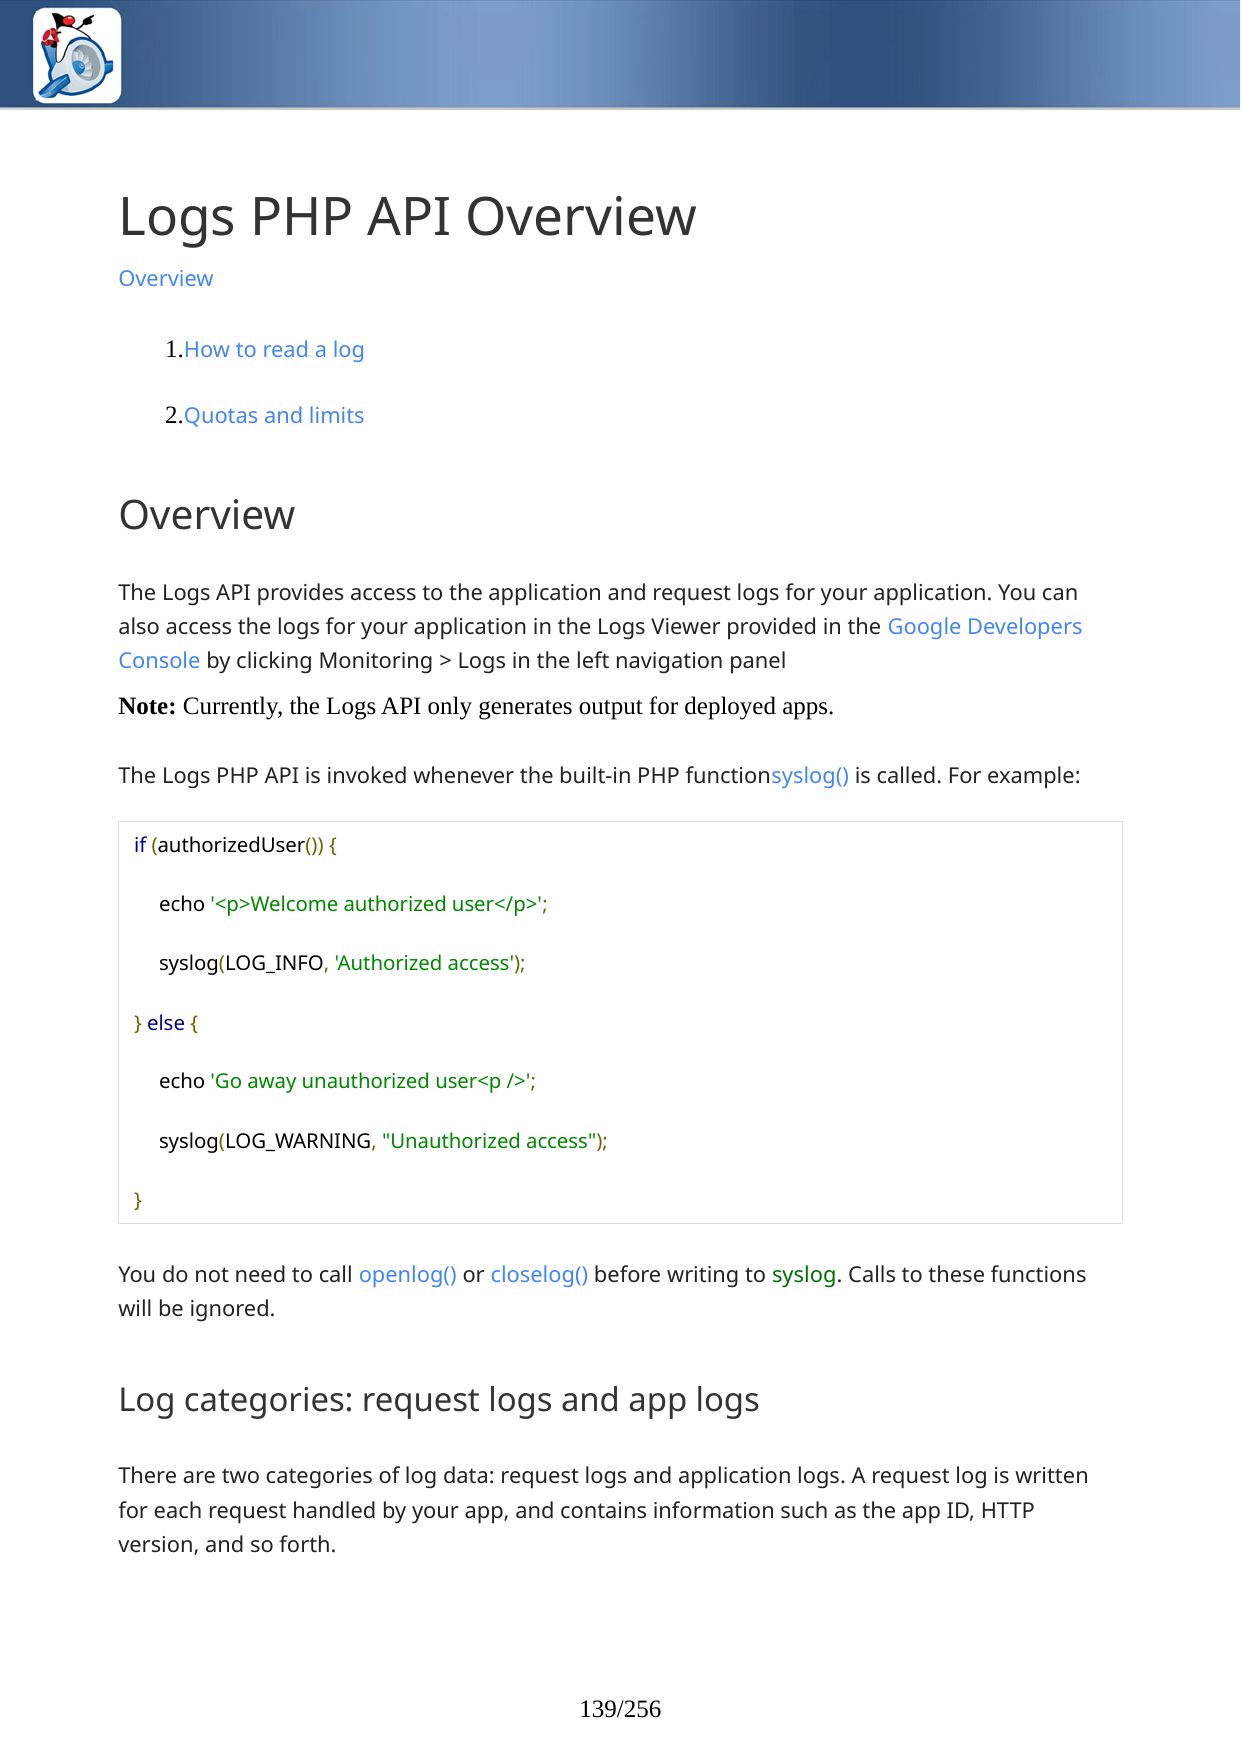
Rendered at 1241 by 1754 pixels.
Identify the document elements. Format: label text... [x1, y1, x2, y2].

text echo 'Go away unauthorized user<p />'; [119, 1058, 1122, 1095]
list Quotas and limits [118, 395, 1106, 429]
text if (authorizedUser()) { [119, 822, 1122, 858]
subtitle Overview [118, 486, 1122, 541]
text } else { [119, 999, 1122, 1036]
text Note: Currently, the Logs API only generates output for deployed apps. [118, 691, 1122, 720]
text echo '<p>Welcome authorized user</p>'; [119, 880, 1122, 918]
text The Logs API provides access to the application and request logs for your application. You can also access the logs for your application in the Logs Viewer provided in the Google Developers Console by clicking Monitoring > Logs in the left navigation panel [118, 572, 1122, 675]
text The Logs PHP API is invoked whenever the built-in PHP functionsyslog() is called. For example: [118, 756, 1122, 790]
text You do not need to call openlog() or closelog() before writing to syslog. Calls to these functions will be ignored. [118, 1254, 1122, 1323]
picture [0, 0, 1241, 110]
text } [119, 1176, 1122, 1223]
subtitle Logs PHP API Overview [118, 178, 1122, 251]
subtitle Log categories: request logs and app logs [118, 1376, 1122, 1421]
text syslog(LOG_INFO, 'Authorized access'); [119, 939, 1122, 977]
text syslog(LOG_WARNING, "Unauthorized access"); [119, 1117, 1122, 1154]
text Overview [118, 263, 1122, 293]
list How to read a log [118, 329, 1106, 364]
text There are two categories of log data: request logs and application logs. A request log is written for each request handled by your app, and contains information such as the app ID, HTTP version, and so forth. [118, 1456, 1122, 1559]
